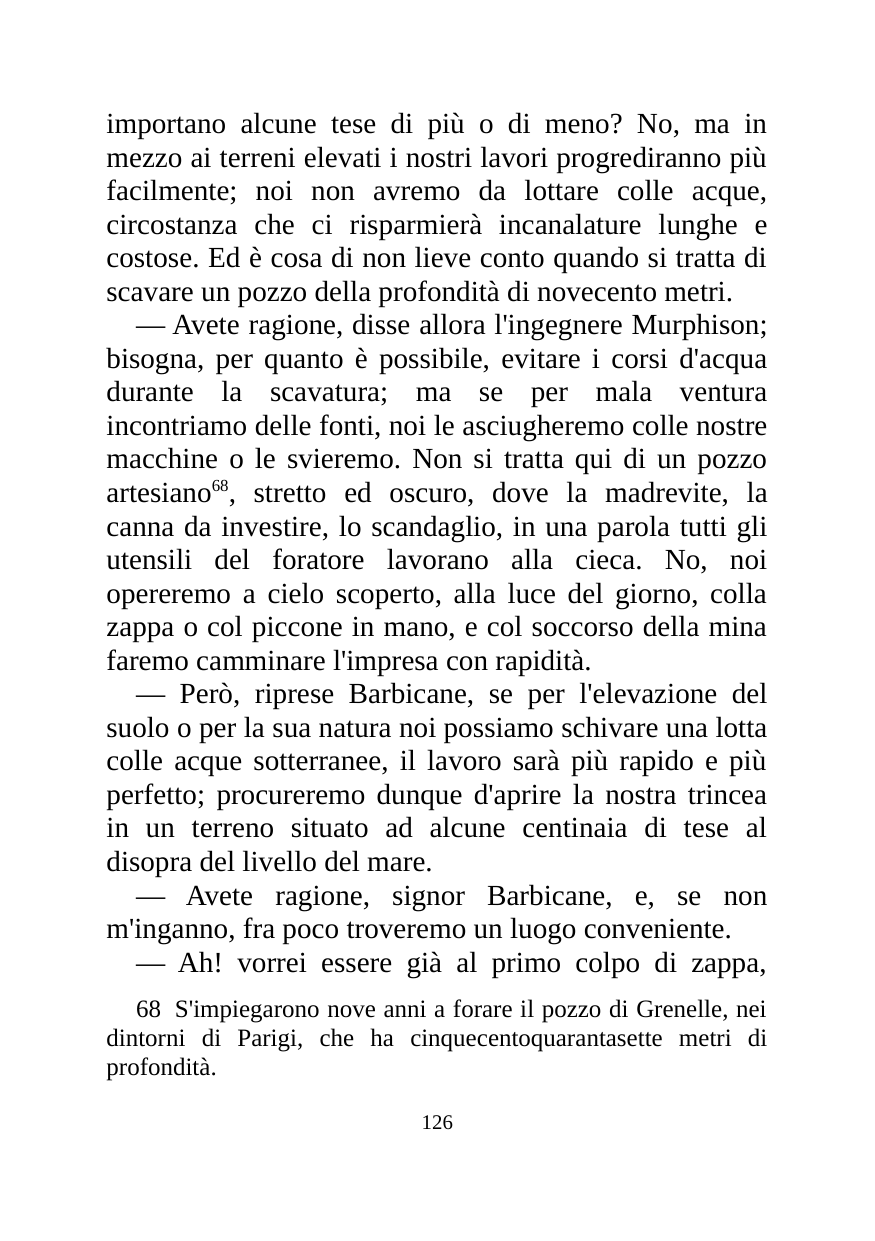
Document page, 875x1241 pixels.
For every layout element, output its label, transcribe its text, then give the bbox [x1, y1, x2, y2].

text — Ah! vorrei essere già al primo colpo di zappa, [106, 945, 768, 978]
text — Avete ragione, signor Barbicane, e, se non m'inganno, fra poco troveremo un luogo conveniente. [106, 878, 768, 945]
text importano alcune tese di più o di meno? No, ma in mezzo ai terreni elevati i nostri lavori progrediranno più facilmente; noi non avremo da lottare colle acque, circostanza che ci risparmierà incanalature lunghe e costose. Ed è cosa di non lieve conto quando si tratta di scavare un pozzo della profondità di novecento metri. [106, 106, 768, 307]
text S'impiegarono nove anni a forare il pozzo di Grenelle, nei dintorni di Parigi, che ha cinquecentoquarantasette metri di profondità. [106, 994, 768, 1080]
text — Avete ragione, disse allora l'ingegnere Murphison; bisogna, per quanto è possibile, evitare i corsi d'acqua durante la scavatura; ma se per mala ventura incontriamo delle fonti, noi le asciugheremo colle nostre macchine o le svieremo. Non si tratta qui di un pozzo artesiano, stretto ed oscuro, dove la madrevite, la canna da investire, lo scandaglio, in una parola tutti gli utensili del foratore lavorano alla cieca. No, noi opereremo a cielo scoperto, alla luce del giorno, colla zappa o col piccone in mano, e col soccorso della mina faremo camminare l'impresa con rapidità. [106, 307, 768, 676]
text — Però, riprese Barbicane, se per l'elevazione del suolo o per la sua natura noi possiamo schivare una lotta colle acque sotterranee, il lavoro sarà più rapido e più perfetto; procureremo dunque d'aprire la nostra trincea in un terreno situato ad alcune centinaia di tese al disopra del livello del mare. [106, 676, 768, 878]
